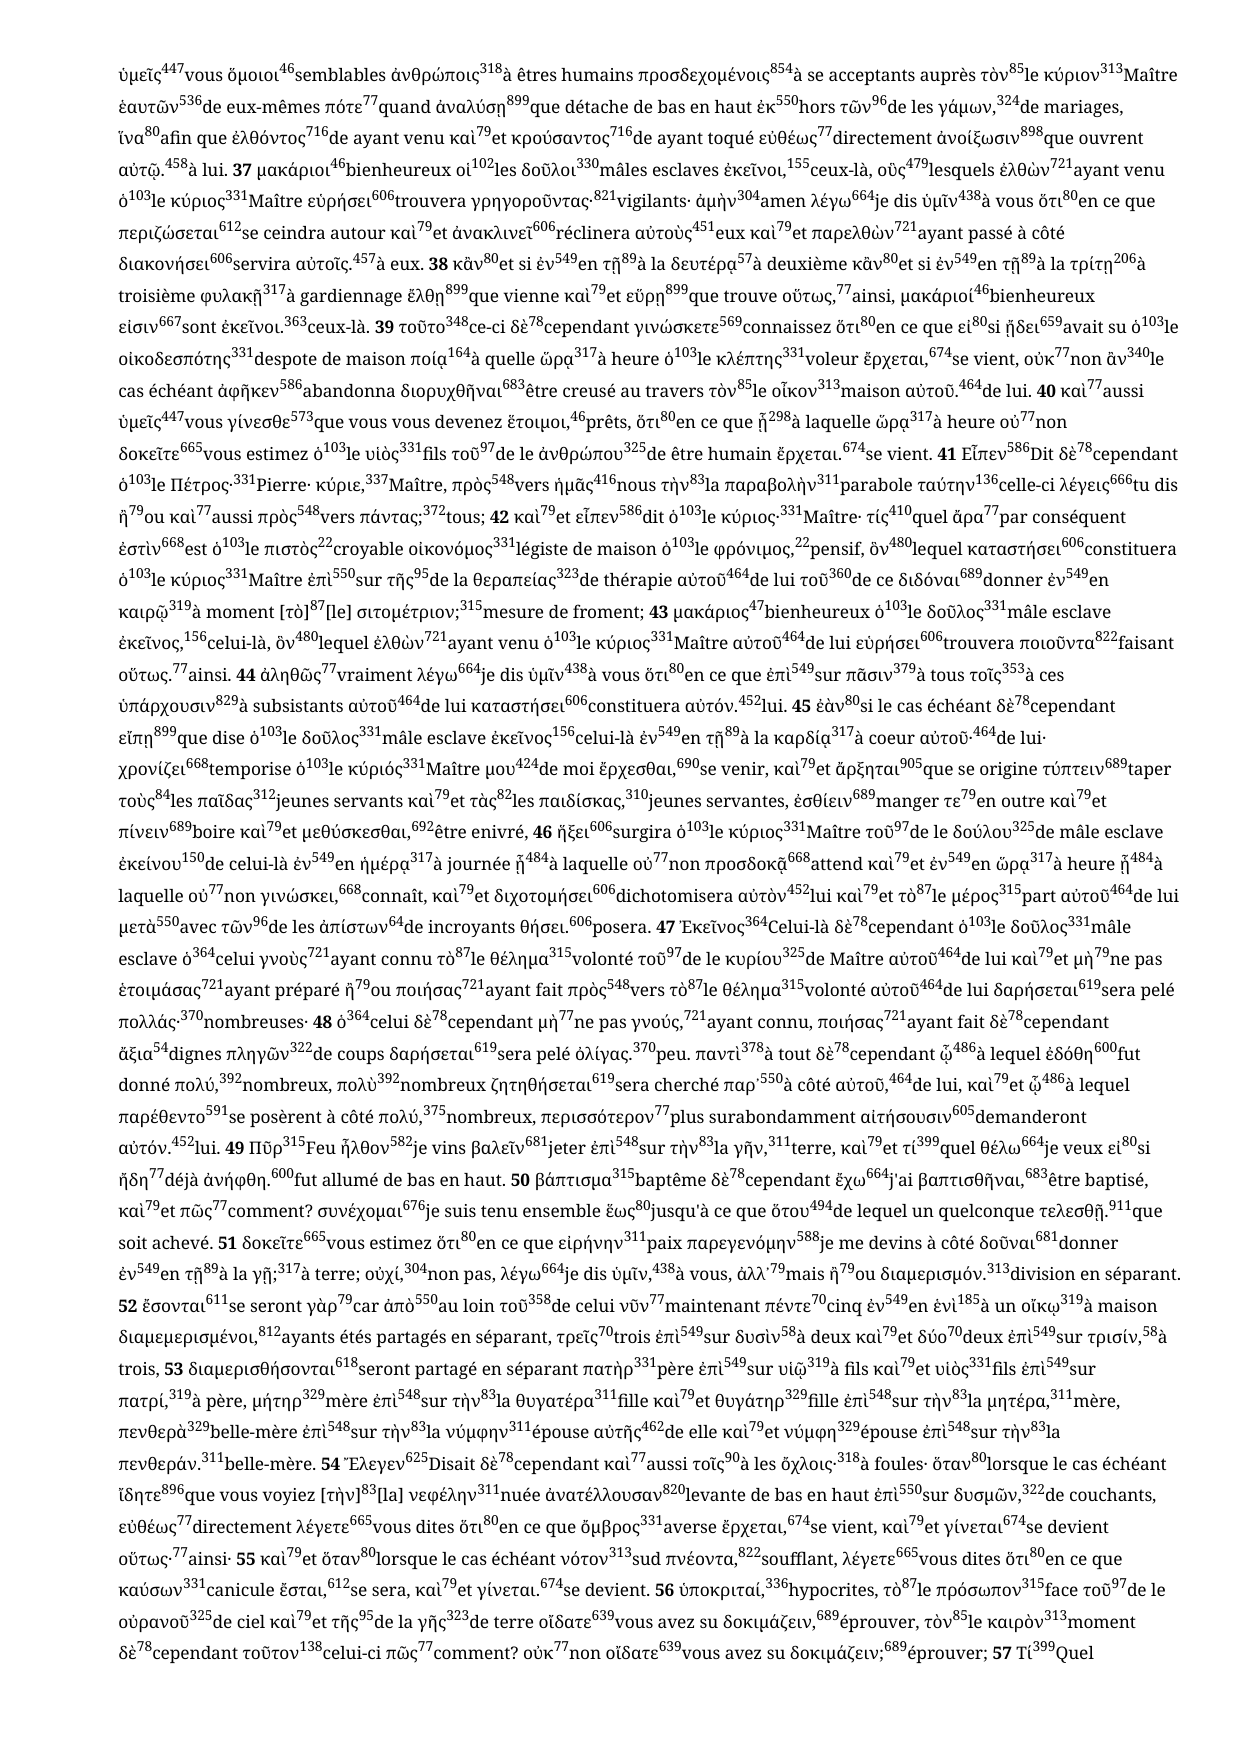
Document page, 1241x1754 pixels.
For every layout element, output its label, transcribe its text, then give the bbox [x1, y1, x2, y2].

text 1 Ἐν549En οἷς485à lesquels ἐπισυναχθεισῶν751de ayantes étées rassemblées τῶν94de les μυριάδων322de myriades τοῦ97de le ὄχλου,325de foule, ὥστε80de sorte que καταπατεῖν689piétiner de haut en bas ἀλλήλους,501les uns les autres, ἤρξατο592se origina λέγειν689dire πρὸς548vers τοὺς84les μαθητὰς312disciples αὐτοῦ464de lui πρῶτον·77premièrement· προσέχετε569attenez ἑαυτοῖς519à vous-mêmes ἀπὸ550au loin τῆς95de la ζύμης,323de levain, ἥτις496laquelle une quelconque ἐστὶν668est ὑπόκρισις,329hypocrisie, τῶν96de les Φαρισαίων.324de Pharisiens. 2 Οὐδὲν392Aucun δὲ78cependant συγκεκαλυμμένον815ayant été couvert avec ἐστὶν668est ὃ500lequel οὐκ77non ἀποκαλυφθήσεται619sera découvert καὶ79et κρυπτὸν73caché ὃ500lequel οὐ77non γνωσθήσεται.619sera connu. 3 ἀνθ᾽550contre ὧν493de lesquels ὅσα481autant lesquels ἐν549en τῇ89à la σκοτίᾳ317à ténèbre εἴπατε583vous dîtes ἐν549en τῷ93à le φωτὶ321à lumière ἀκουσθήσεται,619sera écouté, καὶ79et ὃ482lequel πρὸς548vers τὸ87le οὖς315oreille ἐλαλήσατε583vous bavardâtes ἐν549en τοῖς92à les ταμείοις320à celliers κηρυχθήσεται619sera annoncé ἐπὶ550sur τῶν98de les δωμάτων.326de dômes. 4 Λέγω664Je dis δὲ78cependant ὑμῖν438à vous τοῖς90à les φίλοις58à amis μου,424de moi, μὴ77ne pas φοβηθῆτε562soyez effrayés ἀπὸ550au loin τῶν357de ceux ἀποκτεινόντων833de tuants catégoriquement τὸ87le σῶμα315corps καὶ79et μετὰ548après ταῦτα347ces-ci μὴ77ne pas ἐχόντων833de ayants περισσότερόν55plus surabondant τι271un quelconque ποιῆσαι.681faire. 5 ὑποδείξω602je montrerai en dessous δὲ78cependant ὑμῖν438à vous τίνα397quel φοβηθῆτε·908que vous soyez effrayé· φοβήθητε562soyez effrayés τὸν346celui μετὰ548après τὸ348ce ἀποκτεῖναι681tuer catégoriquement ἔχοντα822ayant ἐξουσίαν311autorité ἐμβαλεῖν681jeter au dedans εἰς548envers τὴν83la γέενναν.311géhenne. ναὶ304oui λέγω664je dis ὑμῖν,438à vous, τοῦτον346celui-ci φοβήθητε.562soyez effrayés. 6 οὐχὶ340non pas πέντε198cinq στρουθία332moineaux πωλοῦνται679sont troqués ἀσσαρίων326de assarions δύο;192de deux; καὶ79et ἓν73un ἐξ550hors αὐτῶν465de eux οὐκ77non ἔστιν668est ἐπιλελησμένον815ayant été omis en plus ἐνώπιον552en devant τοῦ97de le θεοῦ.325de Dieu. 7 ἀλλὰ79mais καὶ77aussi αἱ100les τρίχες328cheveux τῆς95de la κεφαλῆς323de tête ὑμῶν441de vous πᾶσαι387toutes ἠρίθμηνται.653ont été nombrés. μὴ77ne pas φοβεῖσθε·573que vous vous effrayez· πολλῶν282de nombreux στρουθίων326de moineaux διαφέρετε.665vous différez. 8 Λέγω664Je dis δὲ78cependant ὑμῖν,438à vous, πᾶς390tout ὃς498lequel ἂν340le cas échéant ὁμολογήσῃ899que avoue ἐν549en ἐμοὶ420à moi ἔμπροσθεν552en devers τῶν96de les ἀνθρώπων,324de êtres humains, καὶ77aussi ὁ103le υἱὸς331fils τοῦ97de le ἀνθρώπου325de être humain ὁμολογήσει606avouera ἐν549en αὐτῷ458à lui ἔμπροσθεν552en devers τῶν96de les ἀγγέλων324de anges τοῦ97de le θεοῦ·325de Dieu· 9 ὁ364celui δὲ78cependant ἀρνησάμενός740se ayant nié με417moi ἐνώπιον552en devant τῶν96de les ἀνθρώπων324de êtres humains ἀπαρνηθήσεται619sera nié au loin ἐνώπιον552en devant τῶν96de les ἀγγέλων324de anges τοῦ97de le θεοῦ.325de Dieu. 10 Καὶ79Et πᾶς390tout ὃς498lequel ἐρεῖ606dira λόγον313discours εἰς548envers τὸν85le υἱὸν313fils τοῦ97de le ἀνθρώπου,325de être humain, ἀφεθήσεται619sera abandonné αὐτῷ·458à lui· τῷ352à celui δὲ78cependant εἰς548envers τὸ87le ἅγιον6saint πνεῦμα315souffle βλασφημήσαντι713à ayant blasphémé οὐκ77non ἀφεθήσεται.619sera abandonné. 11 Ὅταν80Lorsque le cas échéant δὲ78cependant εἰσφέρωσιν920que importent ὑμᾶς436vous ἐπὶ548sur τὰς82les συναγωγὰς310synagogues καὶ79et τὰς82les ἀρχὰς310origines καὶ79et τὰς82les ἐξουσίας,310autorités, μὴ77ne pas μεριμνήσητε896que vous inquiétiez πῶς77comment? ἢ79ou τί399quel ἀπολογήσησθε902que vous vous apologisiez ἢ79ou τί399quel εἴπητε·896que vous disiez· 12 τὸ105le γὰρ79car ἅγιον24saint πνεῦμα333souffle διδάξει606enseignera ὑμᾶς436vous ἐν549en αὐτῇ142à même τῇ89à la ὥρᾳ317à heure ἃ481lesquels δεῖ668attache de lien εἰπεῖν.681dire. 13 Εἶπεν586Dit δέ78cependant τις390un quelconque ἐκ550hors τοῦ97de le ὄχλου325de foule αὐτῷ·458à lui· διδάσκαλε,337enseignant, εἰπὲ554dis τῷ91à le ἀδελφῷ319à frère μου424de moi μερίσασθαι682se partager μετ᾽550avec ἐμοῦ424de moi τὴν83la κληρονομίαν.311héritage. 14 ὁ469celui δὲ78cependant εἶπεν586dit αὐτῷ·458à lui· ἄνθρωπε,337être humain, τίς410quel με417moi κατέστησεν586constitua κριτὴν313juge ἢ79ou μεριστὴν313partageur ἐφ᾽548sur ὑμᾶς;436vous; 15 Εἶπεν586Dit δὲ78cependant πρὸς548vers αὐτούς·451eux· ὁρᾶτε569voyez καὶ79et φυλάσσεσθε573que vous vous gardiennez ἀπὸ550au loin πάσης279de toute πλεονεξίας,323de cupidité, ὅτι80en ce que οὐκ77non ἐν549en τῷ354à ce περισσεύειν689surabonder τινὶ378à un quelconque ἡ101la ζωὴ329vie αὐτοῦ464de lui ἐστιν668est ἐκ550hors τῶν359de ces ὑπαρχόντων835de subsistants αὐτῷ.458à lui. 16 Εἶπεν586Dit δὲ78cependant παραβολὴν311parabole πρὸς548vers αὐτοὺς451eux λέγων·840disant· ἀνθρώπου325de être humain τινὸς281de un quelconque πλουσίου16de riche εὐφόρησεν586colporta bien ἡ101la χώρα.329région. 17 καὶ79et διελογίζετο631se calculait au-travers ἐν549en ἑαυτῷ533à lui-même λέγων·840disant· τί399quel ποιήσω,895que je fasse, ὅτι80en ce que οὐκ77non ἔχω664j'ai ποῦ77où? συνάξω602je mènerai ensemble τοὺς84les καρπούς312fruits μου;424de moi; 18 καὶ79et εἶπεν·586dit· τοῦτο348ce-ci ποιήσω,602je ferai, καθελῶ602je saisirai du haut vers le bas μου424de moi τὰς82les ἀποθήκας310granges καὶ79et μείζονας50plus grandes οἰκοδομήσω602j'édifierai en maison καὶ79et συνάξω602je mènerai ensemble ἐκεῖ77là πάντα269tout τὸν85le σῖτον313froment καὶ79et τὰ86les ἀγαθά54bons μου424de moi 19 καὶ79et ἐρῶ602je dirai τῇ89à la ψυχῇ317à âme μου·424de moi· ψυχή,335âme, ἔχεις666tu as πολλὰ270nombreux ἀγαθὰ54bons κείμενα850se couchants εἰς548envers ἔτη314ans πολλά·270nombreux· ἀναπαύου,574te repose, φάγε,554mange, πίε,554bois, εὐφραίνου.578sois réjoui. 20 εἶπεν586dit δὲ78cependant αὐτῷ458à lui ὁ103le θεός·331Dieu· ἄφρων,76insensé, ταύτῃ142à celle-ci τῇ89à la νυκτὶ317à nuit τὴν83la ψυχήν311âme σου442de toi ἀπαιτοῦσιν667redemandent au loin ἀπὸ550au loin σοῦ·442de toi· ἃ481lesquels δὲ78cependant ἡτοίμασας,584tu préparas, τίνι401à quel ἔσται;612se sera; 21 οὕτως77ainsi ὁ364celui θησαυρίζων840thésaurisant ἑαυτῷ533à lui-même καὶ79et μὴ77ne pas εἰς548envers θεὸν313Dieu πλουτῶν.840étant riche. 22 Εἶπεν586Dit δὲ78cependant πρὸς548vers τοὺς84les μαθητὰς312disciples [αὐτοῦ]·464[de lui]· διὰ548par le fait de τοῦτο348ce-ci λέγω664je dis ὑμῖν·438à vous· μὴ77ne pas μεριμνᾶτε569inquiétez τῇ249à la ψυχῇ317à âme τί399quel φάγητε,896que vous mangiez, μηδὲ79ni cependant τῷ93à le σώματι321à corps τί399quel ἐνδύσησθε.902que vous vous envêtiez. 23 ἡ261la γὰρ79car ψυχὴ329âme πλεῖόν49plus nombreusement ἐστιν668est τῆς95de la τροφῆς323de nourriture καὶ79et τὸ105le σῶμα333corps τοῦ99de le ἐνδύματος.327de vêtement. 24 κατανοήσατε553intelligez complètement τοὺς84les κόρακας312corbeaux ὅτι80en ce que οὐ77non σπείρουσιν667sèment οὐδὲ79non cependant θερίζουσιν,667moissonnent, οἷς485à lesquels οὐκ77non ἔστιν668est ταμεῖον333cellier οὐδὲ79non cependant ἀποθήκη,329grange, καὶ79et ὁ103le θεὸς331Dieu τρέφει668nourrit αὐτούς·451eux· πόσῳ402à combien grand? μᾶλλον77davantage ὑμεῖς447vous διαφέρετε665vous différez τῶν98de les πετεινῶν.326de volatiles. 25 τίς410quel δὲ78cependant ἐξ550hors ὑμῶν441de vous μεριμνῶν840inquiétant δύναται674se peut ἐπὶ548sur τὴν83la ἡλικίαν311âge αὐτοῦ464de lui προσθεῖναι681apposer πῆχυν;313coudée; 26 εἰ80si οὖν79donc οὐδὲ77non cependant ἐλάχιστον55moindre δύνασθε,671vous vous pouvez, τί399quel περὶ550autour τῶν98de les λοιπῶν385de restants μεριμνᾶτε;665vous inquiétez; 27 κατανοήσατε553intelligez complètement τὰ86les κρίνα314lis πῶς77comment? αὐξάνει·668croît· οὐ77non κοπιᾷ668peine οὐδὲ79non cependant νήθει·668file· λέγω664je dis δὲ78cependant ὑμῖν,438à vous, οὐδὲ77non cependant Σολομὼν331Solomon ἐν549en πάσῃ273à toute τῇ89à la δόξῃ317à gloire αὐτοῦ464de lui περιεβάλετο592se entoura ὡς80comme ἓν73un τούτων.359de ces-ci. 28 εἰ80si δὲ78cependant ἐν549en ἀγρῷ319à champ τὸν85le χόρτον313herbe ὄντα822étant σήμερον77aujourd'hui καὶ79et αὔριον77demain εἰς548envers κλίβανον313clibanus βαλλόμενον875étant jeté ὁ103le θεὸς331Dieu οὕτως77ainsi ἀμφιέζει,668revêt autour, πόσῳ402à combien grand? μᾶλλον77davantage ὑμᾶς,436vous, ὀλιγόπιστοι.75de petites croyances. 29 καὶ77aussi ὑμεῖς447vous μὴ77ne pas ζητεῖτε569cherchez τί399quel φάγητε896que vous mangiez καὶ79et τί399quel πίητε896que vous buviez καὶ79et μὴ77ne pas μετεωρίζεσθε·577soyez élevés haut· 30 ταῦτα347ces-ci γὰρ79car πάντα270tous τὰ104les ἔθνη332ethnies τοῦ97de le κόσμου325de monde ἐπιζητοῦσιν,667surcherchent, ὑμῶν441de vous δὲ78cependant ὁ103le πατὴρ331père οἶδεν642a su ὅτι80en ce que χρῄζετε665vous avez besoin τούτων.359de ces-ci. 31 πλὴν79toutefois ζητεῖτε569cherchez τὴν83la βασιλείαν311royauté αὐτοῦ,464de lui, καὶ79et ταῦτα365ces-ci προστεθήσεται619sera apposé ὑμῖν.438à vous. 32 Μὴ77Ne pas φοβοῦ,574te effraie, τὸ111le μικρὸν28petit ποίμνιον,339troupeau de berger, ὅτι80en ce que εὐδόκησεν586estima en bien ὁ103le πατὴρ331père ὑμῶν441de vous δοῦναι681donner ὑμῖν438à vous τὴν83la βασιλείαν.311royauté. 33 Πωλήσατε553Troquez τὰ347ces ὑπάρχοντα823subsistants ὑμῶν441de vous καὶ79et δότε553donnez ἐλεημοσύνην·311acte de miséricorde· ποιήσατε553faites ἑαυτοῖς519à vous-mêmes βαλλάντια314bourses μὴ77ne pas παλαιούμενα,876étants rendus vieux, θησαυρὸν313trésor ἀνέκλειπτον4sans éclipse ἐν549en τοῖς90à les οὐρανοῖς,318à cieux, ὅπου77là où κλέπτης331voleur οὐκ77non ἐγγίζει668approche οὐδὲ79non cependant σὴς331mite διαφθείρει·668corrompt à travers· 34 ὅπου80là où γάρ79car ἐστιν668est ὁ103le θησαυρὸς331trésor ὑμῶν,441de vous, ἐκεῖ77là καὶ77aussi ἡ101la καρδία329coeur ὑμῶν441de vous ἔσται.612se sera. 35 Ἔστωσαν571Soient ὑμῶν441de vous αἱ100les ὀσφύες328flancs περιεζωσμέναι810ayantes étées ceintes autour καὶ79et οἱ102les λύχνοι330chandelles καιόμενοι·890étants allumés· 36 καὶ79et ὑμεῖς447vous ὅμοιοι46semblables ἀνθρώποις318à êtres humains προσδεχομένοις854à se acceptants auprès τὸν85le κύριον313Maître ἑαυτῶν536de eux-mêmes πότε77quand ἀναλύσῃ899que détache de bas en haut ἐκ550hors τῶν96de les γάμων,324de mariages, ἵνα80afin que ἐλθόντος716de ayant venu καὶ79et κρούσαντος716de ayant toqué εὐθέως77directement ἀνοίξωσιν898que ouvrent αὐτῷ.458à lui. 37 μακάριοι46bienheureux οἱ102les δοῦλοι330mâles esclaves ἐκεῖνοι,155ceux-là, οὓς479lesquels ἐλθὼν721ayant venu ὁ103le κύριος331Maître εὑρήσει606trouvera γρηγοροῦντας·821vigilants· ἀμὴν304amen λέγω664je dis ὑμῖν438à vous ὅτι80en ce que περιζώσεται612se ceindra autour καὶ79et ἀνακλινεῖ606réclinera αὐτοὺς451eux καὶ79et παρελθὼν721ayant passé à côté διακονήσει606servira αὐτοῖς.457à eux. 38 κἂν80et si ἐν549en τῇ89à la δευτέρᾳ57à deuxième κἂν80et si ἐν549en τῇ89à la τρίτῃ206à troisième φυλακῇ317à gardiennage ἔλθῃ899que vienne καὶ79et εὕρῃ899que trouve οὕτως,77ainsi, μακάριοί46bienheureux εἰσιν667sont ἐκεῖνοι.363ceux-là. 39 τοῦτο348ce-ci δὲ78cependant γινώσκετε569connaissez ὅτι80en ce que εἰ80si ᾔδει659avait su ὁ103le οἰκοδεσπότης331despote de maison ποίᾳ164à quelle ὥρᾳ317à heure ὁ103le κλέπτης331voleur ἔρχεται,674se vient, οὐκ77non ἂν340le cas échéant ἀφῆκεν586abandonna διορυχθῆναι683être creusé au travers τὸν85le οἶκον313maison αὐτοῦ.464de lui. 40 καὶ77aussi ὑμεῖς447vous γίνεσθε573que vous vous devenez ἕτοιμοι,46prêts, ὅτι80en ce que ᾗ298à laquelle ὥρᾳ317à heure οὐ77non δοκεῖτε665vous estimez ὁ103le υἱὸς331fils τοῦ97de le ἀνθρώπου325de être humain ἔρχεται.674se vient. 41 Εἶπεν586Dit δὲ78cependant ὁ103le Πέτρος·331Pierre· κύριε,337Maître, πρὸς548vers ἡμᾶς416nous τὴν83la παραβολὴν311parabole ταύτην136celle-ci λέγεις666tu dis ἢ79ou καὶ77aussi πρὸς548vers πάντας;372tous; 42 καὶ79et εἶπεν586dit ὁ103le κύριος·331Maître· τίς410quel ἄρα77par conséquent ἐστὶν668est ὁ103le πιστὸς22croyable οἰκονόμος331légiste de maison ὁ103le φρόνιμος,22pensif, ὃν480lequel καταστήσει606constituera ὁ103le κύριος331Maître ἐπὶ550sur τῆς95de la θεραπείας323de thérapie αὐτοῦ464de lui τοῦ360de ce διδόναι689donner ἐν549en καιρῷ319à moment [τὸ]87[le] σιτομέτριον;315mesure de froment; 43 μακάριος47bienheureux ὁ103le δοῦλος331mâle esclave ἐκεῖνος,156celui-là, ὃν480lequel ἐλθὼν721ayant venu ὁ103le κύριος331Maître αὐτοῦ464de lui εὑρήσει606trouvera ποιοῦντα822faisant οὕτως.77ainsi. 44 ἀληθῶς77vraiment λέγω664je dis ὑμῖν438à vous ὅτι80en ce que ἐπὶ549sur πᾶσιν379à tous τοῖς353à ces ὑπάρχουσιν829à subsistants αὐτοῦ464de lui καταστήσει606constituera αὐτόν.452lui. 45 ἐὰν80si le cas échéant δὲ78cependant εἴπῃ899que dise ὁ103le δοῦλος331mâle esclave ἐκεῖνος156celui-là ἐν549en τῇ89à la καρδίᾳ317à coeur αὐτοῦ·464de lui· χρονίζει668temporise ὁ103le κύριός331Maître μου424de moi ἔρχεσθαι,690se venir, καὶ79et ἄρξηται905que se origine τύπτειν689taper τοὺς84les παῖδας312jeunes servants καὶ79et τὰς82les παιδίσκας,310jeunes servantes, ἐσθίειν689manger τε79en outre καὶ79et πίνειν689boire καὶ79et μεθύσκεσθαι,692être enivré, 46 ἥξει606surgira ὁ103le κύριος331Maître τοῦ97de le δούλου325de mâle esclave ἐκείνου150de celui-là ἐν549en ἡμέρᾳ317à journée ᾗ484à laquelle οὐ77non προσδοκᾷ668attend καὶ79et ἐν549en ὥρᾳ317à heure ᾗ484à laquelle οὐ77non γινώσκει,668connaît, καὶ79et διχοτομήσει606dichotomisera αὐτὸν452lui καὶ79et τὸ87le μέρος315part αὐτοῦ464de lui μετὰ550avec τῶν96de les ἀπίστων64de incroyants θήσει.606posera. 47 Ἐκεῖνος364Celui-là δὲ78cependant ὁ103le δοῦλος331mâle esclave ὁ364celui γνοὺς721ayant connu τὸ87le θέλημα315volonté τοῦ97de le κυρίου325de Maître αὐτοῦ464de lui καὶ79et μὴ79ne pas ἑτοιμάσας721ayant préparé ἢ79ou ποιήσας721ayant fait πρὸς548vers τὸ87le θέλημα315volonté αὐτοῦ464de lui δαρήσεται619sera pelé πολλάς·370nombreuses· 48 ὁ364celui δὲ78cependant μὴ77ne pas γνούς,721ayant connu, ποιήσας721ayant fait δὲ78cependant ἄξια54dignes πληγῶν322de coups δαρήσεται619sera pelé ὀλίγας.370peu. παντὶ378à tout δὲ78cependant ᾧ486à lequel ἐδόθη600fut donné πολύ,392nombreux, πολὺ392nombreux ζητηθήσεται619sera cherché παρ᾽550à côté αὐτοῦ,464de lui, καὶ79et ᾧ486à lequel παρέθεντο591se posèrent à côté πολύ,375nombreux, περισσότερον77plus surabondamment αἰτήσουσιν605demanderont αὐτόν.452lui. 49 Πῦρ315Feu ἦλθον582je vins βαλεῖν681jeter ἐπὶ548sur τὴν83la γῆν,311terre, καὶ79et τί399quel θέλω664je veux εἰ80si ἤδη77déjà ἀνήφθη.600fut allumé de bas en haut. 50 βάπτισμα315baptême δὲ78cependant ἔχω664j'ai βαπτισθῆναι,683être baptisé, καὶ79et πῶς77comment? συνέχομαι676je suis tenu ensemble ἕως80jusqu'à ce que ὅτου494de lequel un quelconque τελεσθῇ.911que soit achevé. 51 δοκεῖτε665vous estimez ὅτι80en ce que εἰρήνην311paix παρεγενόμην588je me devins à côté δοῦναι681donner ἐν549en τῇ89à la γῇ;317à terre; οὐχί,304non pas, λέγω664je dis ὑμῖν,438à vous, ἀλλ᾽79mais ἢ79ou διαμερισμόν.313division en séparant. 52 ἔσονται611se seront γὰρ79car ἀπὸ550au loin τοῦ358de celui νῦν77maintenant πέντε70cinq ἐν549en ἑνὶ185à un οἴκῳ319à maison διαμεμερισμένοι,812ayants étés partagés en séparant, τρεῖς70trois ἐπὶ549sur δυσὶν58à deux καὶ79et δύο70deux ἐπὶ549sur τρισίν,58à trois, 53 διαμερισθήσονται618seront partagé en séparant πατὴρ331père ἐπὶ549sur υἱῷ319à fils καὶ79et υἱὸς331fils ἐπὶ549sur πατρί,319à père, μήτηρ329mère ἐπὶ548sur τὴν83la θυγατέρα311fille καὶ79et θυγάτηρ329fille ἐπὶ548sur τὴν83la μητέρα,311mère, πενθερὰ329belle-mère ἐπὶ548sur τὴν83la νύμφην311épouse αὐτῆς462de elle καὶ79et νύμφη329épouse ἐπὶ548sur τὴν83la πενθεράν.311belle-mère. 54 Ἔλεγεν625Disait δὲ78cependant καὶ77aussi τοῖς90à les ὄχλοις·318à foules· ὅταν80lorsque le cas échéant ἴδητε896que vous voyiez [τὴν]83[la] νεφέλην311nuée ἀνατέλλουσαν820levante de bas en haut ἐπὶ550sur δυσμῶν,322de couchants, εὐθέως77directement λέγετε665vous dites ὅτι80en ce que ὄμβρος331averse ἔρχεται,674se vient, καὶ79et γίνεται674se devient οὕτως·77ainsi· 55 καὶ79et ὅταν80lorsque le cas échéant νότον313sud πνέοντα,822soufflant, λέγετε665vous dites ὅτι80en ce que καύσων331canicule ἔσται,612se sera, καὶ79et γίνεται.674se devient. 56 ὑποκριταί,336hypocrites, τὸ87le πρόσωπον315face τοῦ97de le οὐρανοῦ325de ciel καὶ79et τῆς95de la γῆς323de terre οἴδατε639vous avez su δοκιμάζειν,689éprouver, τὸν85le καιρὸν313moment δὲ78cependant τοῦτον138celui-ci πῶς77comment? οὐκ77non οἴδατε639vous avez su δοκιμάζειν;689éprouver; 57 Τί399Quel δὲ78cependant καὶ77aussi ἀφ᾽550au loin ἑαυτῶν521de vous-mêmes οὐ77non κρίνετε665vous jugez τὸ482ce δίκαιον;55juste; 58 ὡς80comme γὰρ79car ὑπάγεις666tu diriges en arrière μετὰ550avec τοῦ97de le ἀντιδίκου325de adversaire σου442de toi ἐπ᾽548sur ἄρχοντα,313chef, ἐν549en τῇ89à la ὁδῷ317à chemin δὸς554donne ἐργασίαν311travaillance ἀπηλλάχθαι688avoir été débarrassé ἀπ᾽550au loin αὐτοῦ,464de lui, μήποτε80de peur que κατασύρῃ921que traîne de haut en bas σε437toi πρὸς548vers τὸν85le κριτήν,313juge, καὶ79et ὁ103le κριτής331juge σε437toi παραδώσει606transmettra τῷ91à le πράκτορι,319à exécuteur, καὶ79et ὁ103le πράκτωρ331exécuteur σε437toi βαλεῖ606jettera εἰς548envers φυλακήν.311gardiennage. 59 λέγω664je dis σοι,439à toi, οὐ77non μὴ77ne pas ἐξέλθῃς897que tu sortes ἐκεῖθεν,77de là, ἕως80jusqu'à ce que καὶ77aussi τὸ87le ἔσχατον204dernier λεπτὸν315petite pièce ἀποδῷς.897que tu redonnes. [118, 59, 1181, 1665]
